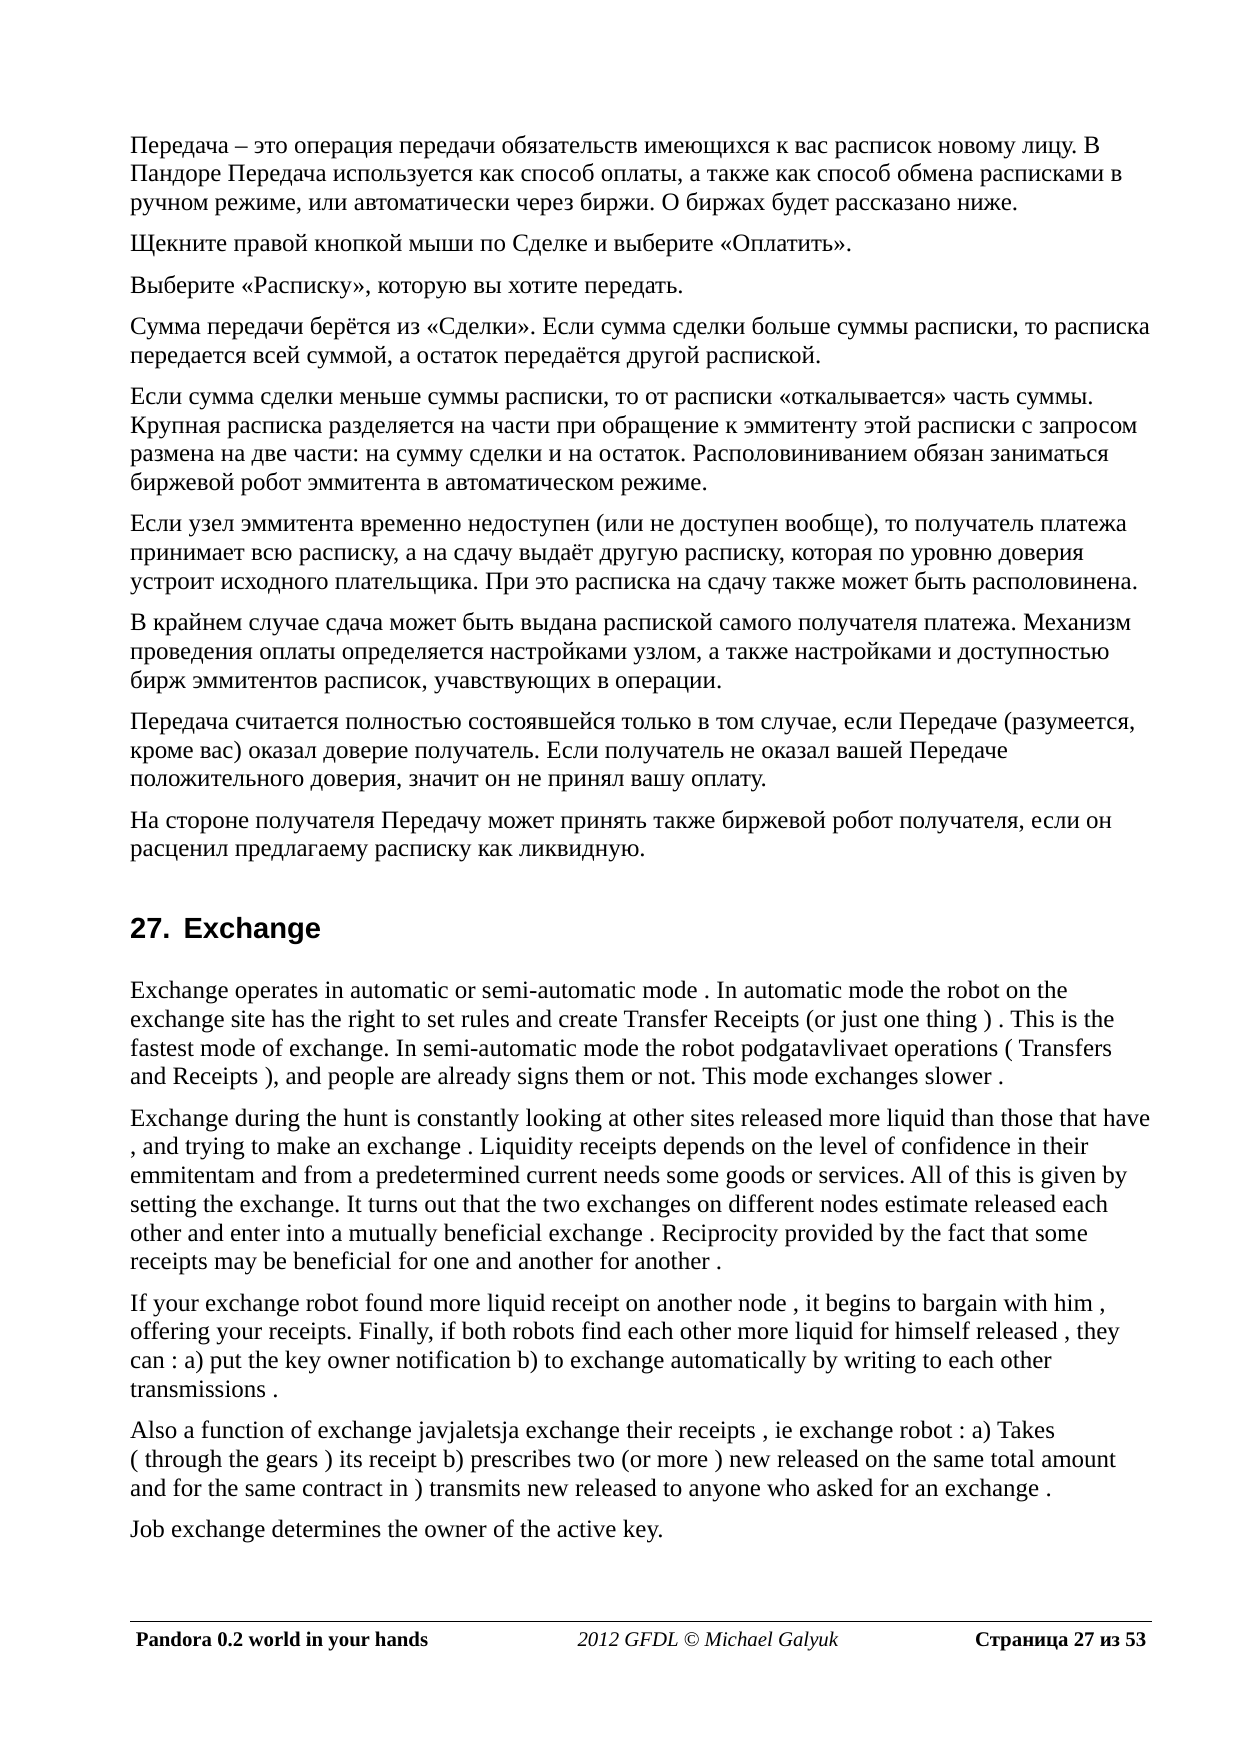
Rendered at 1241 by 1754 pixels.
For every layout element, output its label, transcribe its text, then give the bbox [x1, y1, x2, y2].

text Also a function of exchange javjaletsja exchange their receipts , ie exchange robot : a) Takes ( through the gears ) its receipt b) prescribes two (or more ) new released on the same total amount and for the same contract in ) transmits new released to anyone who asked for an exchange . [130, 1415, 1152, 1501]
text В крайнем случае сдача может быть выдана распиской самого получателя платежа. Механизм проведения оплаты определяется настройками узлом, а также настройками и доступностью бирж эммитентов расписок, учавствующих в операции. [130, 607, 1152, 693]
text Exchange during the hunt is constantly looking at other sites released more liquid than those that have , and trying to make an exchange . Liquidity receipts depends on the level of confidence in their emmitentam and from a predetermined current needs some goods or services. All of this is given by setting the exchange. It turns out that the two exchanges on different nodes estimate released each other and enter into a mutually beneficial exchange . Reciprocity provided by the fact that some receipts may be beneficial for one and another for another . [130, 1103, 1152, 1275]
subtitle Exchange [130, 911, 1152, 945]
text If your exchange robot found more liquid receipt on another node , it begins to bargain with him , offering your receipts. Finally, if both robots find each other more liquid for himself released , they can : a) put the key owner notification b) to exchange automatically by writing to each other transmissions . [130, 1288, 1152, 1403]
text Exchange operates in automatic or semi-automatic mode . In automatic mode the robot on the exchange site has the right to set rules and create Transfer Receipts (or just one thing ) . This is the fastest mode of exchange. In semi-automatic mode the robot podgatavlivaet operations ( Transfers and Receipts ), and people are already signs them or not. This mode exchanges slower . [130, 975, 1152, 1090]
text Если узел эммитента временно недоступен (или не доступен вообще), то получатель платежа принимает всю расписку, а на сдачу выдаёт другую расписку, которая по уровню доверия устроит исходного плательщика. При это расписка на сдачу также может быть располовинена. [130, 508, 1152, 595]
text Если сумма сделки меньше суммы расписки, то от расписки «откалывается» часть суммы. Крупная расписка разделяется на части при обращение к эммитенту этой расписки с запросом размена на две части: на сумму сделки и на остаток. Располовиниванием обязан заниматься биржевой робот эммитента в автоматическом режиме. [130, 381, 1152, 496]
text Сумма передачи берётся из «Сделки». Если сумма сделки больше суммы расписки, то расписка передается всей суммой, а остаток передаётся другой распиской. [130, 311, 1152, 368]
text Выберите «Расписку», которую вы хотите передать. [130, 270, 1152, 298]
text Передача – это операция передачи обязательств имеющихся к вас расписок новому лицу. В Пандоре Передача используется как способ оплаты, а также как способ обмена расписками в ручном режиме, или автоматически через биржи. О биржах будет рассказано ниже. [130, 130, 1152, 216]
text Щекните правой кнопкой мыши по Сделке и выберите «Оплатить». [130, 228, 1152, 257]
text На стороне получателя Передачу может принять также биржевой робот получателя, если он расценил предлагаему расписку как ликвидную. [130, 805, 1152, 862]
text Передача считается полностью состоявшейся только в том случае, если Передаче (разумеется, кроме вас) оказал доверие получатель. Если получатель не оказал вашей Передаче положительного доверия, значит он не принял вашу оплату. [130, 706, 1152, 792]
text Job exchange determines the owner of the active key. [130, 1514, 1152, 1543]
